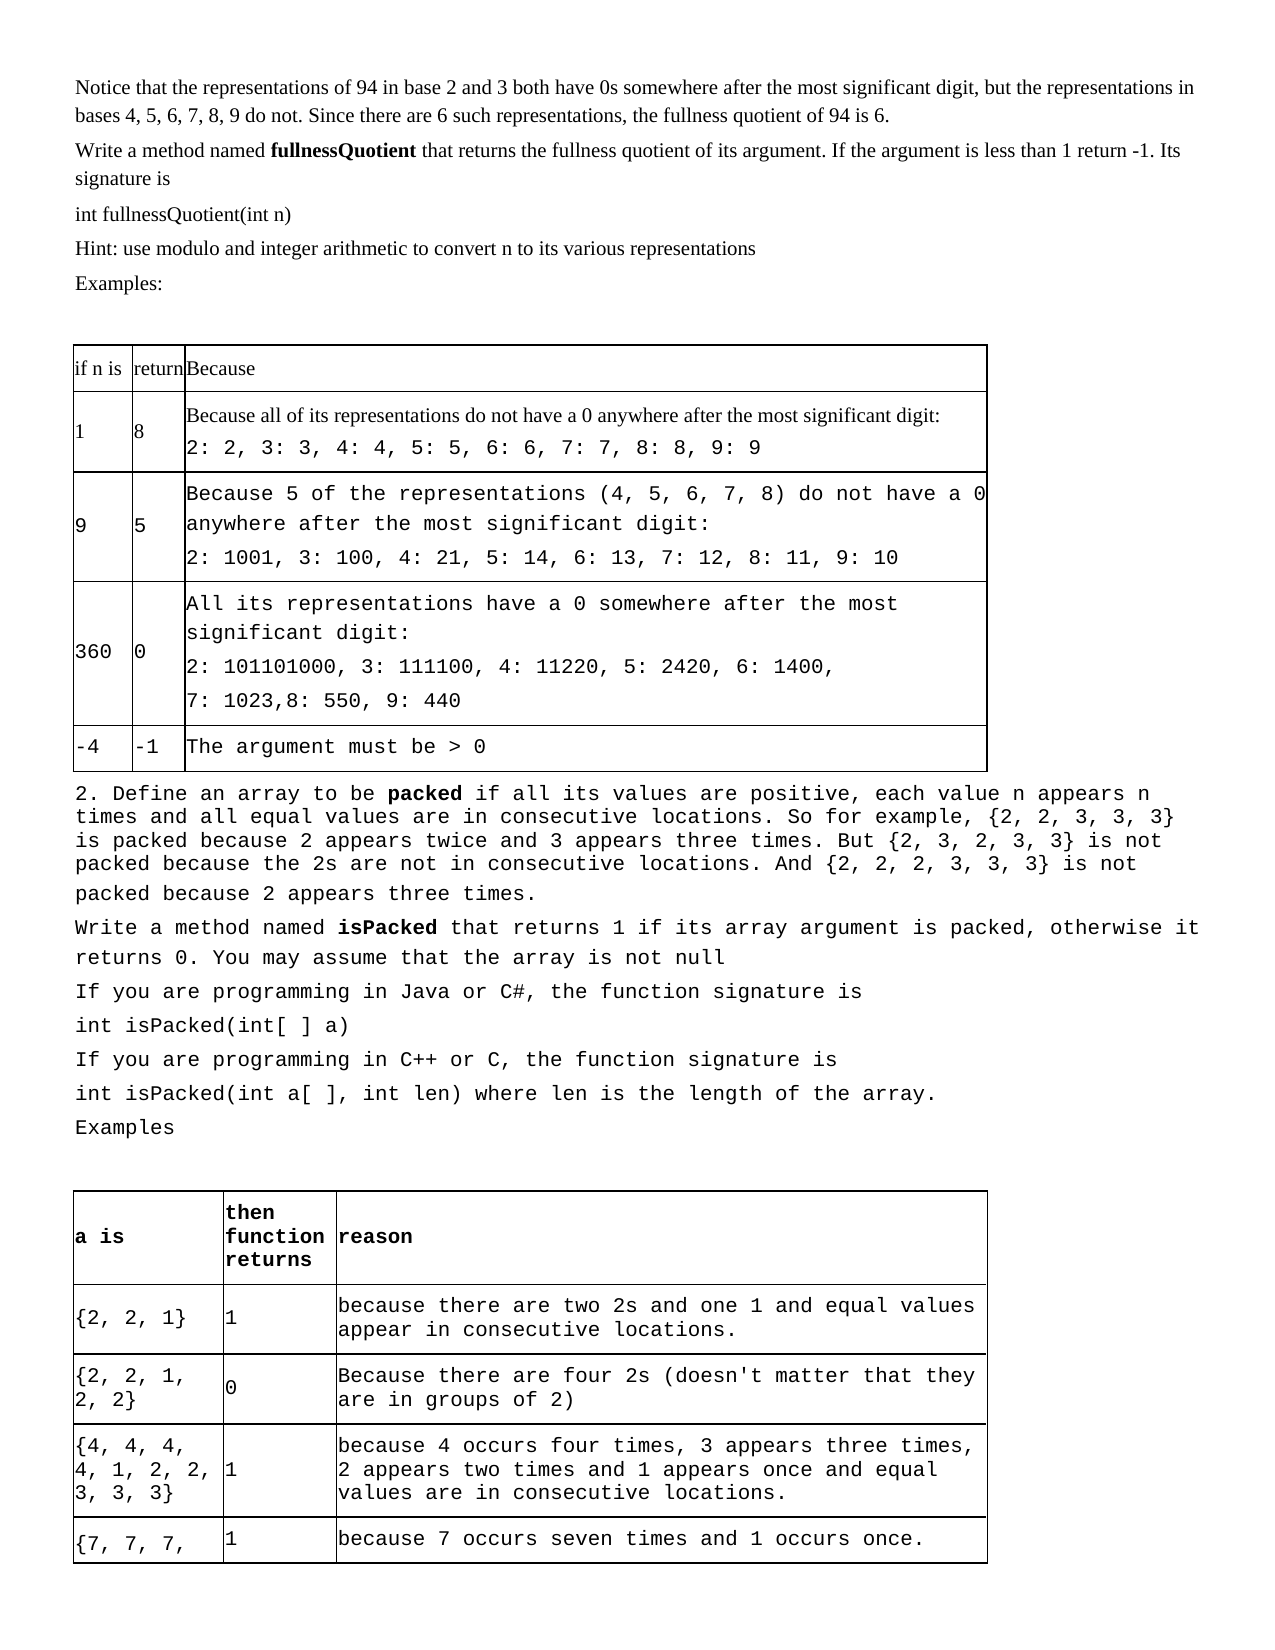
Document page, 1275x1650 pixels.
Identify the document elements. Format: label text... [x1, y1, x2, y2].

table_cell because there are two 2s and one 1 and equal values appear in consecutive locations. [337, 1284, 987, 1353]
table_cell because 4 occurs four times, 3 appears three times, 2 appears two times and 1 appears once and equal values are in consecutive locations. [337, 1423, 987, 1516]
table_cell 1 [74, 392, 132, 471]
text Write a method named isPacked that returns 1 if its array argument is packed, otherwise it returns 0. You may assume that the array is not null [75, 917, 1200, 970]
table_header if n is [74, 346, 132, 391]
table_cell -1 [133, 726, 184, 771]
table_cell {2, 2, 1, 2, 2} [74, 1355, 223, 1423]
table_cell 5 [133, 473, 184, 581]
text Notice that the representations of 94 in base 2 and 3 both have 0s somewhere after the most significant digit, but the representations in bases 4, 5, 6, 7, 8, 9 do not. Since there are 6 such representations, the fullness quotient of 94 is 6. [75, 75, 1200, 128]
table_cell Because there are four 2s (doesn't matter that they are in groups of 2) [337, 1353, 987, 1423]
table_header then function returns [224, 1192, 336, 1283]
text Examples: [75, 270, 1200, 294]
table_cell 360 [74, 582, 132, 724]
text Write a method named fullnessQuotient that returns the fullness quotient of its argument. If the argument is less than 1 return -1. Its signature is [75, 138, 1200, 191]
text int isPacked(int a[ ], int len) where len is the length of the array. [75, 1083, 1200, 1107]
table_cell 1 [224, 1518, 336, 1562]
table_cell {7, 7, 7, [74, 1518, 223, 1562]
table_header return [133, 346, 184, 391]
table_cell because 7 occurs seven times and 1 occurs once. [337, 1516, 987, 1562]
table_cell 1 [224, 1425, 336, 1516]
table_cell The argument must be > 0 [186, 726, 986, 771]
table_header reason [337, 1192, 987, 1283]
table_cell 9 [74, 473, 132, 581]
table_cell 0 [133, 582, 184, 724]
table_header a is [74, 1192, 223, 1283]
text If you are programming in C++ or C, the function signature is [75, 1049, 1200, 1072]
table_cell 0 [224, 1355, 336, 1423]
text int isPacked(int[ ] a) [75, 1015, 1200, 1038]
text 2. Define an array to be packed if all its values are positive, each value n appears n times and all equal values are in consecutive locations. So for example, {2, 2, 3, 3, 3} is packed because 2 appears twice and 3 appears three times. But {2, 3, 2, 3, 3} is not packed because the 2s are not in consecutive locations. And {2, 2, 2, 3, 3, 3} is not packed because 2 appears three times. [75, 782, 1200, 907]
text Examples [75, 1117, 1200, 1141]
table_cell Because 5 of the representations (4, 5, 6, 7, 8) do not have a 0 anywhere after the most significant digit: 2: 1001, 3: 100, 4: 21, 5: 14, 6: 13, 7: 12, 8: 11, 9: 10 [186, 473, 986, 581]
table_cell Because all of its representations do not have a 0 anywhere after the most significant digit: 2: 2, 3: 3, 4: 4, 5: 5, 6: 6, 7: 7, 8: 8, 9: 9 [186, 392, 986, 471]
table_cell -4 [74, 726, 132, 771]
text If you are programming in Java or C#, the function signature is [75, 981, 1200, 1004]
table_cell {4, 4, 4, 4, 1, 2, 2, 3, 3, 3} [74, 1425, 223, 1516]
table_cell 8 [133, 392, 184, 471]
table_header Because [186, 346, 986, 391]
table_cell 1 [224, 1285, 336, 1353]
table_cell {2, 2, 1} [74, 1285, 223, 1353]
text Hint: use modulo and integer arithmetic to convert n to its various representations [75, 236, 1200, 260]
text int fullnessQuotient(int n) [75, 201, 1200, 226]
table_cell All its representations have a 0 somewhere after the most significant digit: 2: 101101000, 3: 111100, 4: 11220, 5: 2420, 6: 1400, 7: 1023,8: 550, 9: 440 [186, 582, 986, 724]
